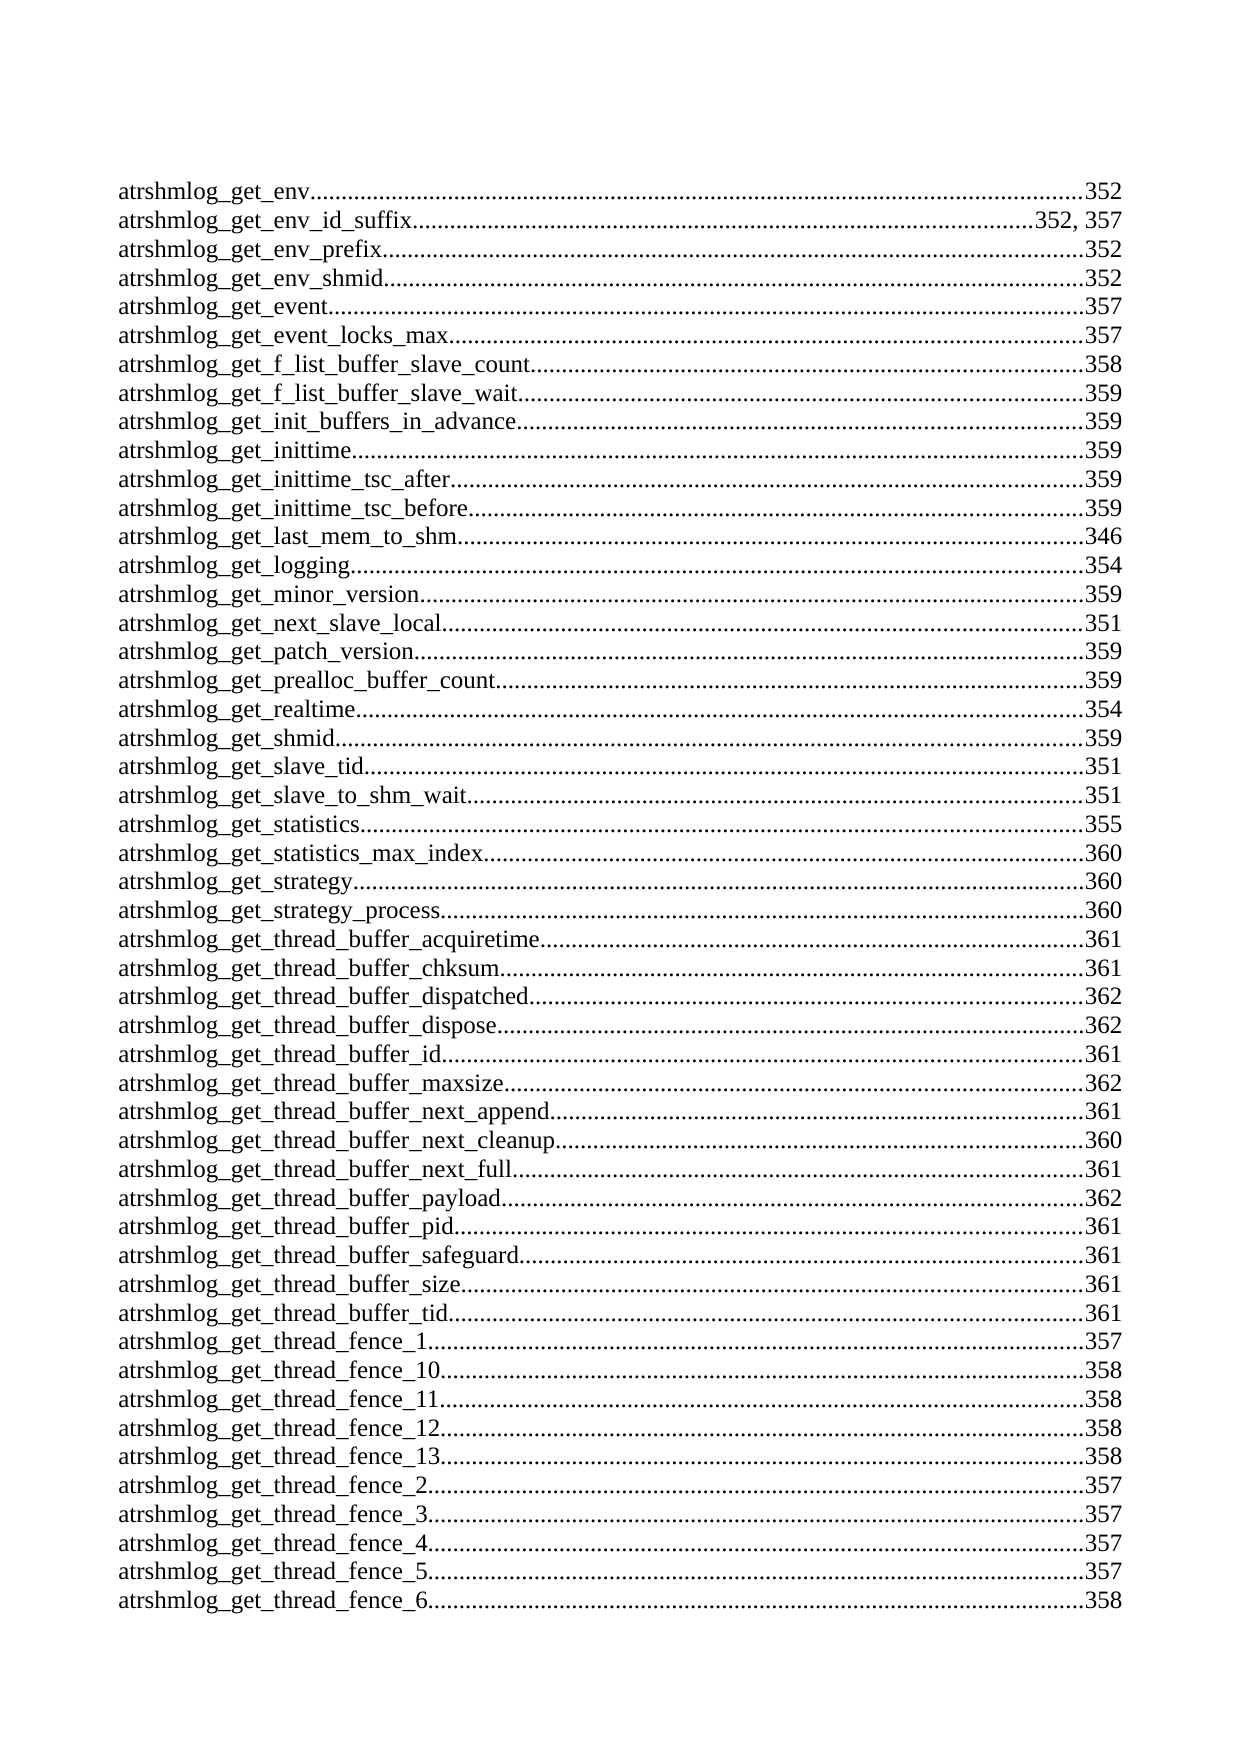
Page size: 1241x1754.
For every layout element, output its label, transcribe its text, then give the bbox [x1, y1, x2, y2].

text atrshmlog_get_inittime 359 [118, 435, 1122, 464]
text atrshmlog_get_thread_buffer_next_append 361 [118, 1096, 1122, 1125]
text atrshmlog_get_thread_fence_3 357 [118, 1499, 1122, 1528]
text atrshmlog_get_thread_fence_5 357 [118, 1556, 1122, 1585]
text atrshmlog_get_thread_buffer_dispose 362 [118, 1010, 1122, 1039]
text atrshmlog_get_thread_fence_13 358 [118, 1441, 1122, 1470]
text atrshmlog_get_thread_buffer_chksum 361 [118, 953, 1122, 981]
text atrshmlog_get_thread_buffer_size 361 [118, 1269, 1122, 1298]
text atrshmlog_get_thread_buffer_maxsize 362 [118, 1068, 1122, 1096]
text atrshmlog_get_thread_fence_4 357 [118, 1528, 1122, 1556]
text atrshmlog_get_strategy 360 [118, 866, 1122, 895]
text atrshmlog_get_env_prefix 352 [118, 234, 1122, 263]
text atrshmlog_get_thread_buffer_next_full 361 [118, 1154, 1122, 1183]
text atrshmlog_get_thread_buffer_tid 361 [118, 1298, 1122, 1326]
text atrshmlog_get_env_shmid 352 [118, 263, 1122, 291]
text atrshmlog_get_f_list_buffer_slave_count 358 [118, 349, 1122, 378]
text atrshmlog_get_statistics_max_index 360 [118, 838, 1122, 866]
text atrshmlog_get_inittime_tsc_before 359 [118, 493, 1122, 521]
text atrshmlog_get_thread_fence_1 357 [118, 1326, 1122, 1355]
text atrshmlog_get_thread_fence_10 358 [118, 1355, 1122, 1384]
text atrshmlog_get_slave_to_shm_wait 351 [118, 780, 1122, 809]
text atrshmlog_get_thread_fence_2 357 [118, 1470, 1122, 1499]
text atrshmlog_get_shmid 359 [118, 723, 1122, 751]
text atrshmlog_get_minor_version 359 [118, 579, 1122, 608]
text atrshmlog_get_thread_buffer_next_cleanup 360 [118, 1125, 1122, 1154]
text atrshmlog_get_statistics 355 [118, 809, 1122, 838]
text atrshmlog_get_next_slave_local 351 [118, 608, 1122, 636]
text atrshmlog_get_init_buffers_in_advance 359 [118, 406, 1122, 435]
text atrshmlog_get_thread_buffer_payload 362 [118, 1183, 1122, 1211]
text atrshmlog_get_thread_fence_6 358 [118, 1585, 1122, 1614]
text atrshmlog_get_patch_version 359 [118, 636, 1122, 665]
text atrshmlog_get_realtime 354 [118, 694, 1122, 723]
text atrshmlog_get_logging 354 [118, 550, 1122, 579]
text atrshmlog_get_strategy_process 360 [118, 895, 1122, 924]
text atrshmlog_get_thread_buffer_acquiretime 361 [118, 924, 1122, 953]
text atrshmlog_get_env 352 [118, 176, 1122, 205]
text atrshmlog_get_event_locks_max 357 [118, 320, 1122, 349]
text atrshmlog_get_thread_buffer_safeguard 361 [118, 1240, 1122, 1269]
text atrshmlog_get_prealloc_buffer_count 359 [118, 665, 1122, 694]
text atrshmlog_get_env_id_suffix 352, 357 [118, 205, 1122, 234]
text atrshmlog_get_thread_buffer_pid 361 [118, 1211, 1122, 1240]
text atrshmlog_get_f_list_buffer_slave_wait 359 [118, 378, 1122, 406]
text atrshmlog_get_thread_buffer_id 361 [118, 1039, 1122, 1068]
text atrshmlog_get_slave_tid 351 [118, 751, 1122, 780]
text atrshmlog_get_last_mem_to_shm 346 [118, 521, 1122, 550]
text atrshmlog_get_thread_buffer_dispatched 362 [118, 981, 1122, 1010]
text atrshmlog_get_thread_fence_12 358 [118, 1413, 1122, 1441]
text atrshmlog_get_inittime_tsc_after 359 [118, 464, 1122, 493]
text atrshmlog_get_thread_fence_11 358 [118, 1384, 1122, 1413]
text atrshmlog_get_event 357 [118, 291, 1122, 320]
